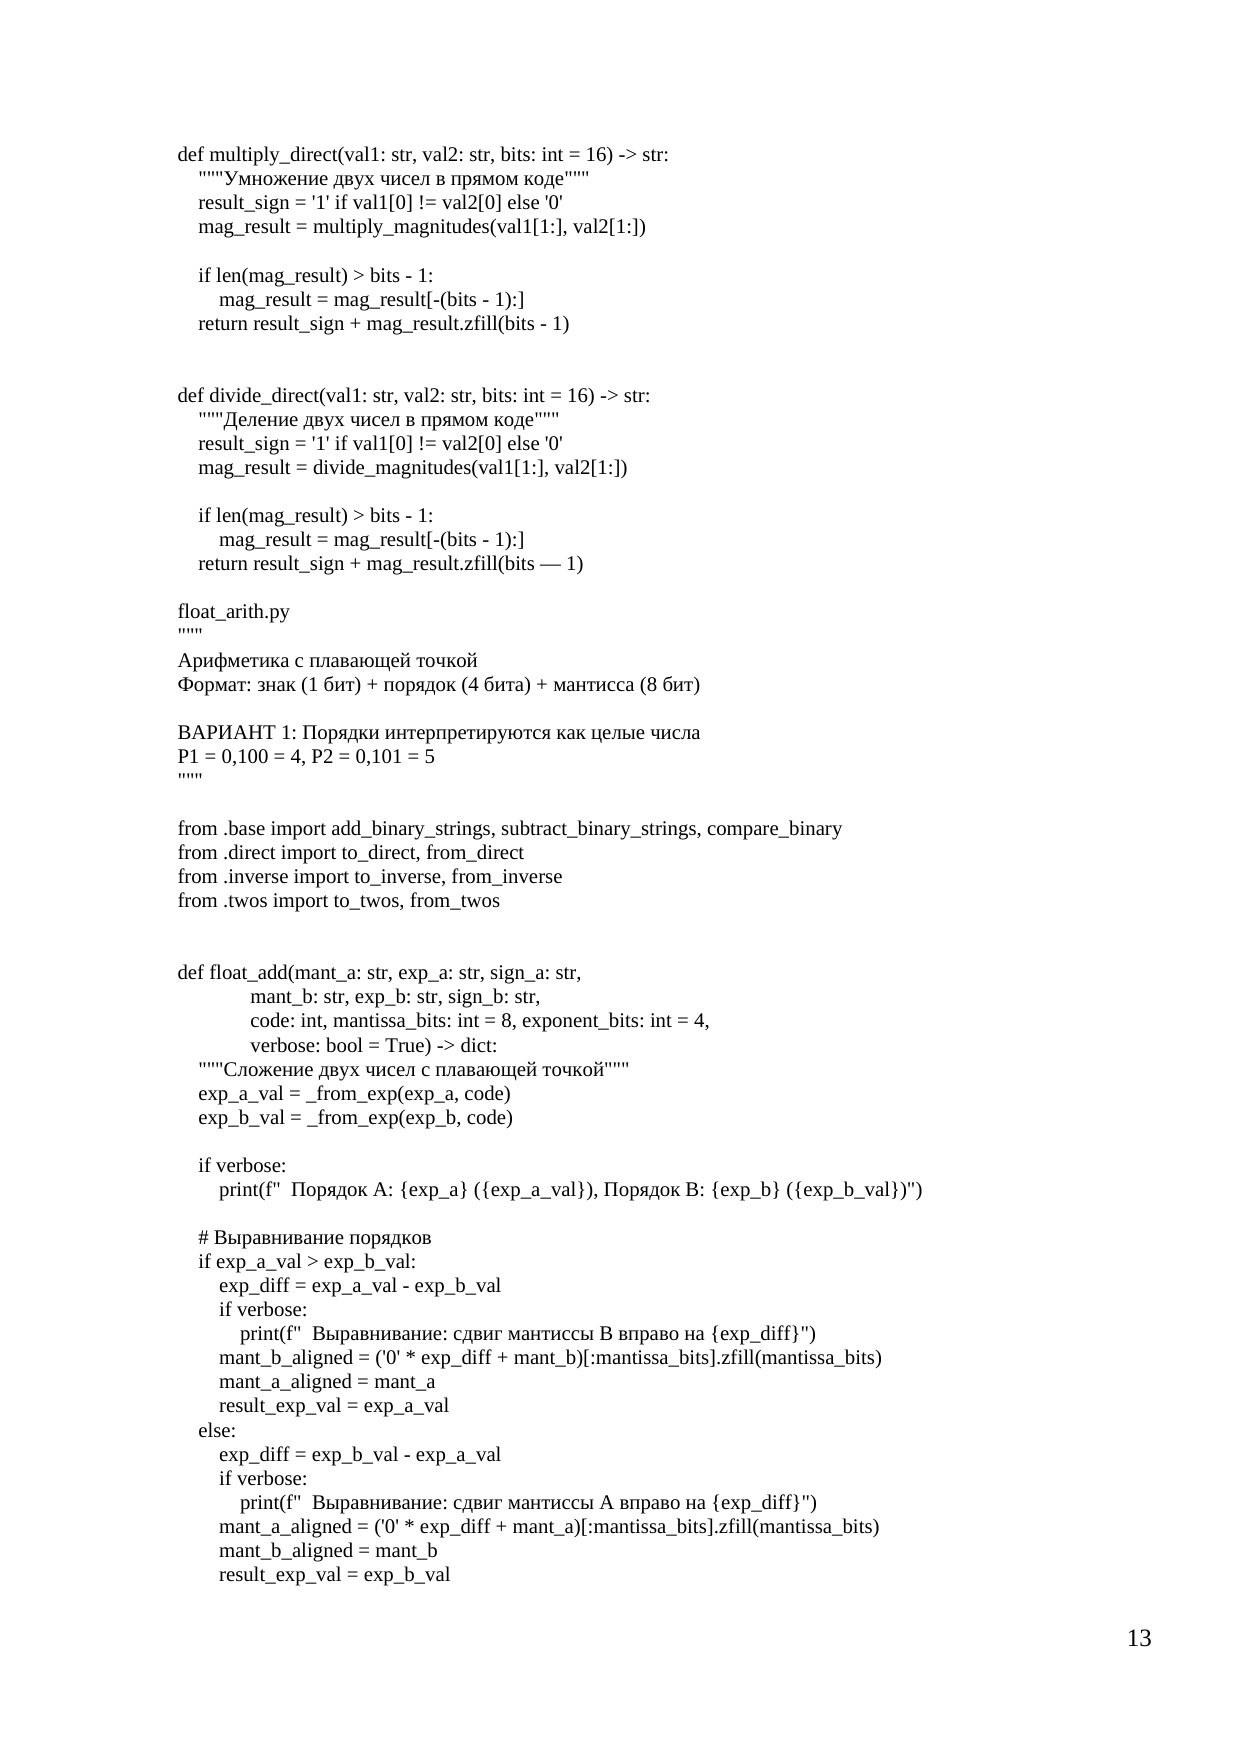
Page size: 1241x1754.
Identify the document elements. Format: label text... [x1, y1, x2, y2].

text result_sign = '1' if val1[0] != val2[0] else '0' [177, 431, 1152, 455]
text if exp_a_val > exp_b_val: [177, 1249, 1152, 1273]
text from .twos import to_twos, from_twos [177, 888, 1152, 912]
text mant_b_aligned = ('0' * exp_diff + mant_b)[:mantissa_bits].zfill(mantissa_bits) [177, 1345, 1152, 1369]
text mant_b: str, exp_b: str, sign_b: str, [177, 984, 1152, 1008]
text verbose: bool = True) -> dict: [177, 1032, 1152, 1057]
text mag_result = divide_magnitudes(val1[1:], val2[1:]) [177, 455, 1152, 479]
text """Умножение двух чисел в прямом коде""" [177, 166, 1152, 190]
text result_exp_val = exp_a_val [177, 1393, 1152, 1417]
text if len(mag_result) > bits - 1: [177, 503, 1152, 527]
text def float_add(mant_a: str, exp_a: str, sign_a: str, [177, 960, 1152, 984]
text mant_a_aligned = ('0' * exp_diff + mant_a)[:mantissa_bits].zfill(mantissa_bits) [177, 1514, 1152, 1538]
text float_arith.py [177, 599, 1152, 623]
text else: [177, 1417, 1152, 1442]
text mant_b_aligned = mant_b [177, 1538, 1152, 1562]
text exp_b_val = _from_exp(exp_b, code) [177, 1105, 1152, 1129]
text """Сложение двух чисел с плавающей точкой""" [177, 1057, 1152, 1081]
text from .base import add_binary_strings, subtract_binary_strings, compare_binary [177, 816, 1152, 840]
text mag_result = multiply_magnitudes(val1[1:], val2[1:]) [177, 214, 1152, 238]
text mag_result = mag_result[-(bits - 1):] [177, 527, 1152, 551]
text """ [177, 768, 1152, 792]
text Формат: знак (1 бит) + порядок (4 бита) + мантисса (8 бит) [177, 672, 1152, 696]
text code: int, mantissa_bits: int = 8, exponent_bits: int = 4, [177, 1008, 1152, 1032]
text mant_a_aligned = mant_a [177, 1369, 1152, 1393]
text exp_a_val = _from_exp(exp_a, code) [177, 1081, 1152, 1105]
text Арифметика с плавающей точкой [177, 647, 1152, 672]
text def multiply_direct(val1: str, val2: str, bits: int = 16) -> str: [177, 142, 1152, 166]
text if verbose: [177, 1466, 1152, 1490]
text return result_sign + mag_result.zfill(bits — 1) [177, 551, 1152, 575]
text print(f" Выравнивание: сдвиг мантиссы A вправо на {exp_diff}") [177, 1490, 1152, 1514]
text result_sign = '1' if val1[0] != val2[0] else '0' [177, 190, 1152, 214]
text mag_result = mag_result[-(bits - 1):] [177, 287, 1152, 311]
text result_exp_val = exp_b_val [177, 1562, 1152, 1586]
text # Выравнивание порядков [177, 1225, 1152, 1249]
text print(f" Выравнивание: сдвиг мантиссы B вправо на {exp_diff}") [177, 1321, 1152, 1345]
text ВАРИАНТ 1: Порядки интерпретируются как целые числа [177, 720, 1152, 744]
text if verbose: [177, 1297, 1152, 1321]
text return result_sign + mag_result.zfill(bits - 1) [177, 311, 1152, 335]
text print(f" Порядок A: {exp_a} ({exp_a_val}), Порядок B: {exp_b} ({exp_b_val})") [177, 1177, 1152, 1201]
text exp_diff = exp_b_val - exp_a_val [177, 1442, 1152, 1466]
text if verbose: [177, 1153, 1152, 1177]
text from .inverse import to_inverse, from_inverse [177, 864, 1152, 888]
text def divide_direct(val1: str, val2: str, bits: int = 16) -> str: [177, 383, 1152, 407]
text Р1 = 0,100 = 4, Р2 = 0,101 = 5 [177, 744, 1152, 768]
text from .direct import to_direct, from_direct [177, 840, 1152, 864]
text """Деление двух чисел в прямом коде""" [177, 407, 1152, 431]
text exp_diff = exp_a_val - exp_b_val [177, 1273, 1152, 1297]
text if len(mag_result) > bits - 1: [177, 262, 1152, 287]
text """ [177, 623, 1152, 647]
